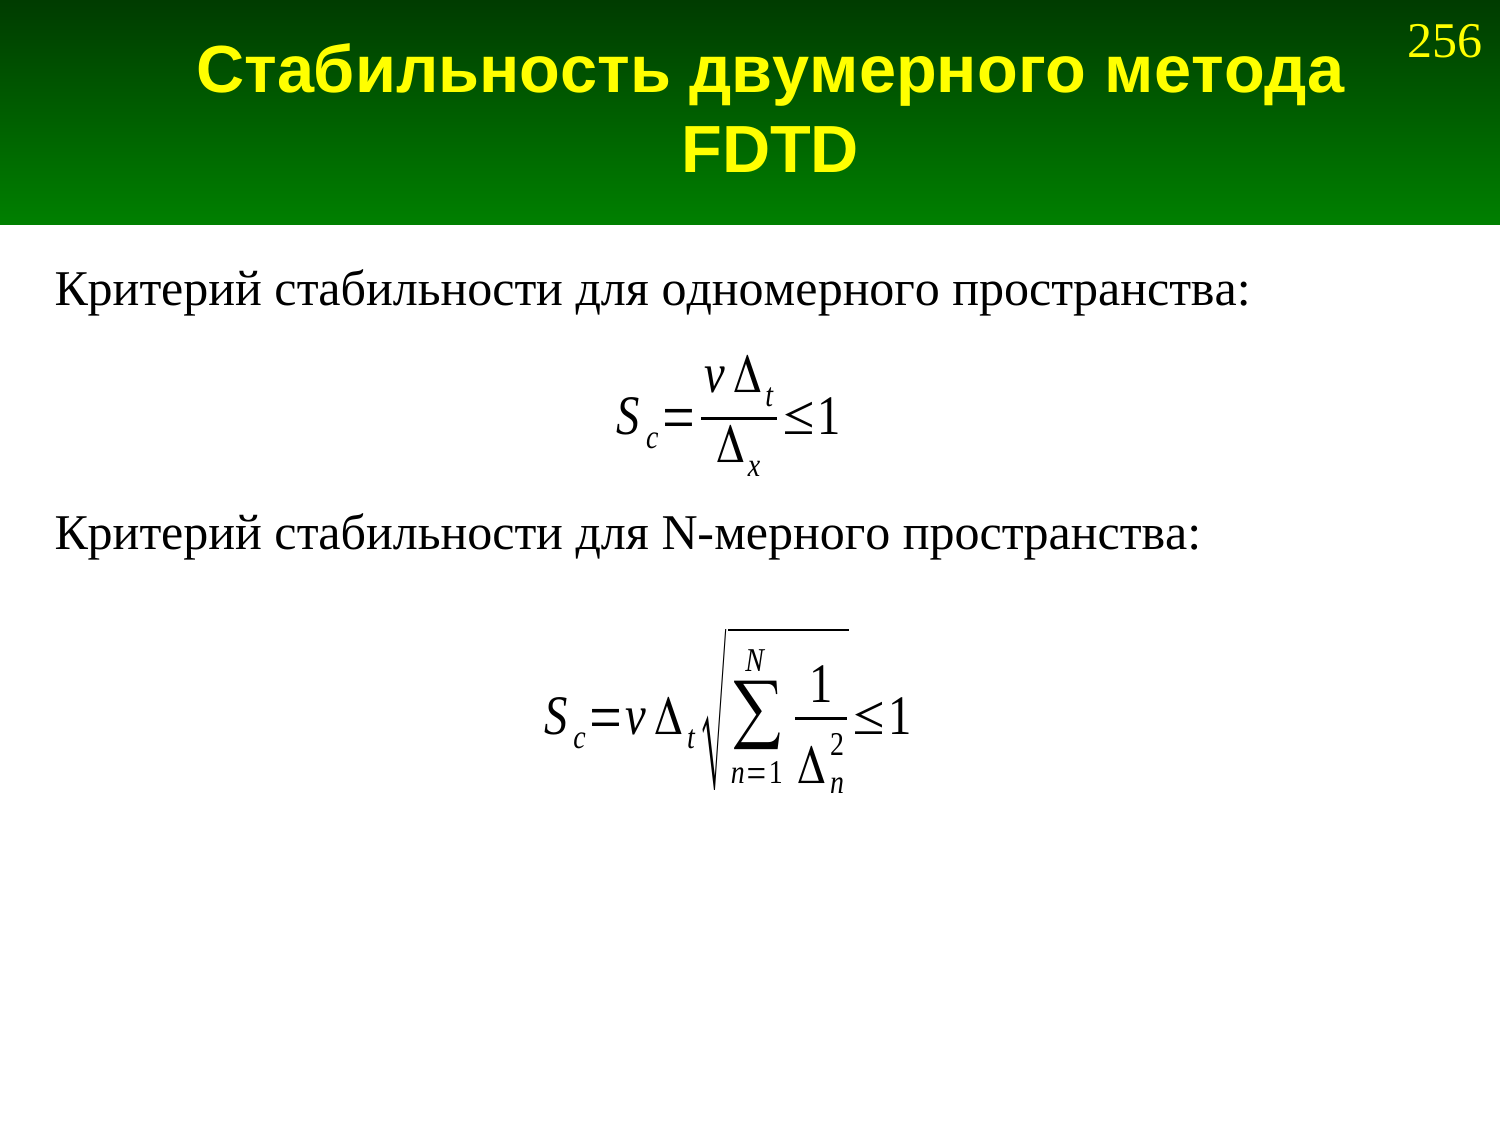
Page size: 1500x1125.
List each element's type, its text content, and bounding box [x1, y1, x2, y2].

title Стабильность двумерного метода FDTD [100, 7, 1441, 204]
chart [529, 625, 924, 803]
chart [602, 343, 853, 485]
text_box Критерий стабильности для одномерного пространства: [39, 248, 1267, 323]
text_box Критерий стабильности для N-мерного пространства: [39, 492, 1218, 567]
